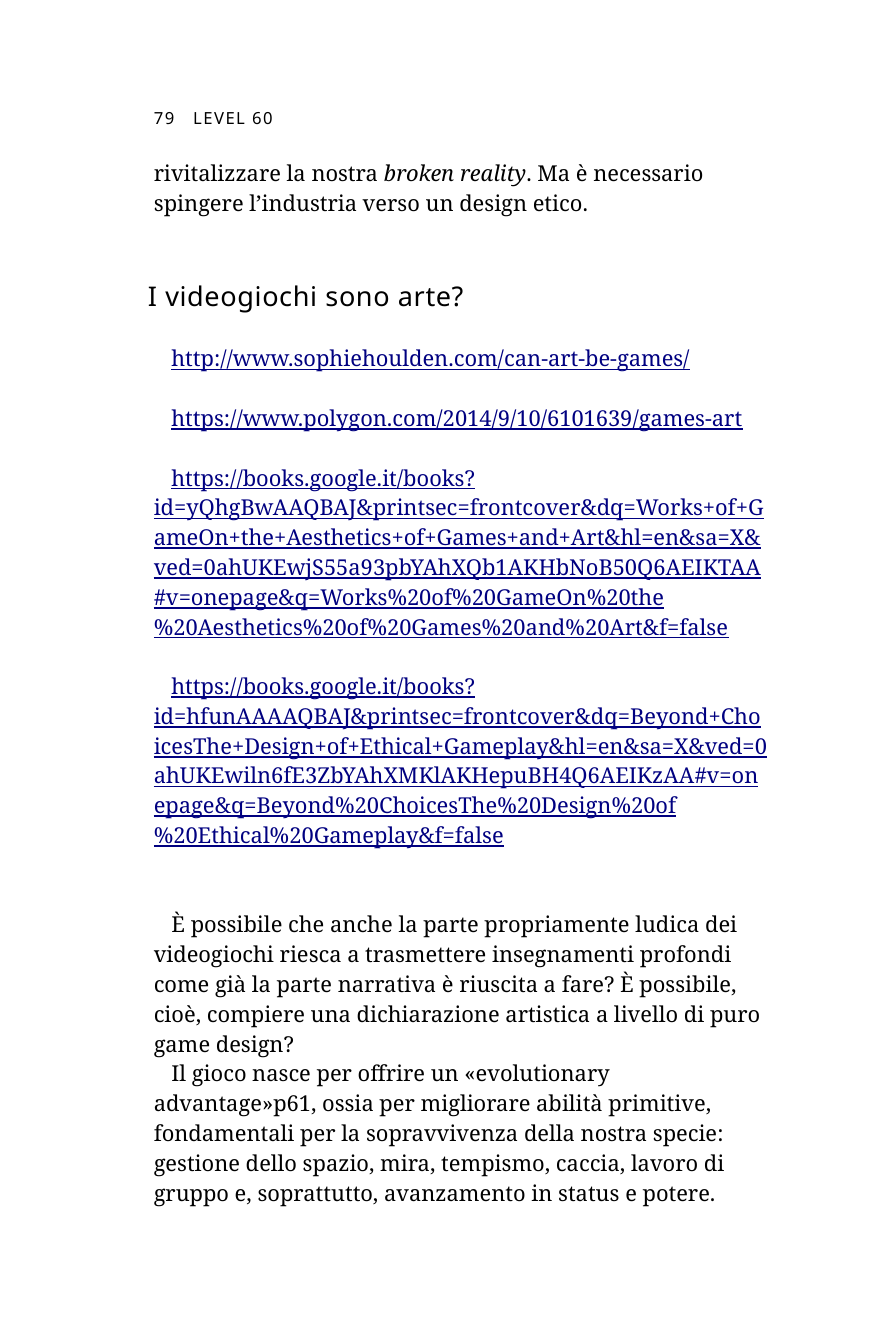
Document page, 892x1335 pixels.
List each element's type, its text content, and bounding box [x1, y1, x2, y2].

text https://www.polygon.com/2014/9/10/6101639/games-art [153, 403, 768, 433]
text Il gioco nasce per offrire un «evolutionary advantage»p61, ossia per migliorare abilità primitive, fondamentali per la sopravvivenza della nostra specie: gestione dello spazio, mira, tempismo, caccia, lavoro di gruppo e, soprattutto, avanzamento in status e potere. [153, 1058, 768, 1207]
text rivitalizzare la nostra broken reality. Ma è necessario spingere l’industria verso un design etico. [153, 158, 768, 218]
text http://www.sophiehoulden.com/can-art-be-games/ [153, 343, 768, 373]
subtitle I videogiochi sono arte? [148, 277, 768, 314]
text È possibile che anche la parte propriamente ludica dei videogiochi riesca a trasmettere insegnamenti profondi come già la parte narrativa è riuscita a fare? È possibile, cioè, compiere una dichiarazione artistica a livello di puro game design? [153, 909, 768, 1058]
text https://books.google.it/books?id=hfunAAAAQBAJ&printsec=frontcover&dq=Beyond+ChoicesThe+Design+of+Ethical+Gameplay&hl=en&sa=X&ved=0ahUKEwiln6fE3ZbYAhXMKlAKHepuBH4Q6AEIKzAA#v=onepage&q=Beyond%20ChoicesThe%20Design%20of%20Ethical%20Gameplay&f=false [153, 671, 768, 850]
text https://books.google.it/books?id=yQhgBwAAQBAJ&printsec=frontcover&dq=Works+of+GameOn+the+Aesthetics+of+Games+and+Art&hl=en&sa=X&ved=0ahUKEwjS55a93pbYAhXQb1AKHbNoB50Q6AEIKTAA#v=onepage&q=Works%20of%20GameOn%20the%20Aesthetics%20of%20Games%20and%20Art&f=false [153, 463, 768, 641]
